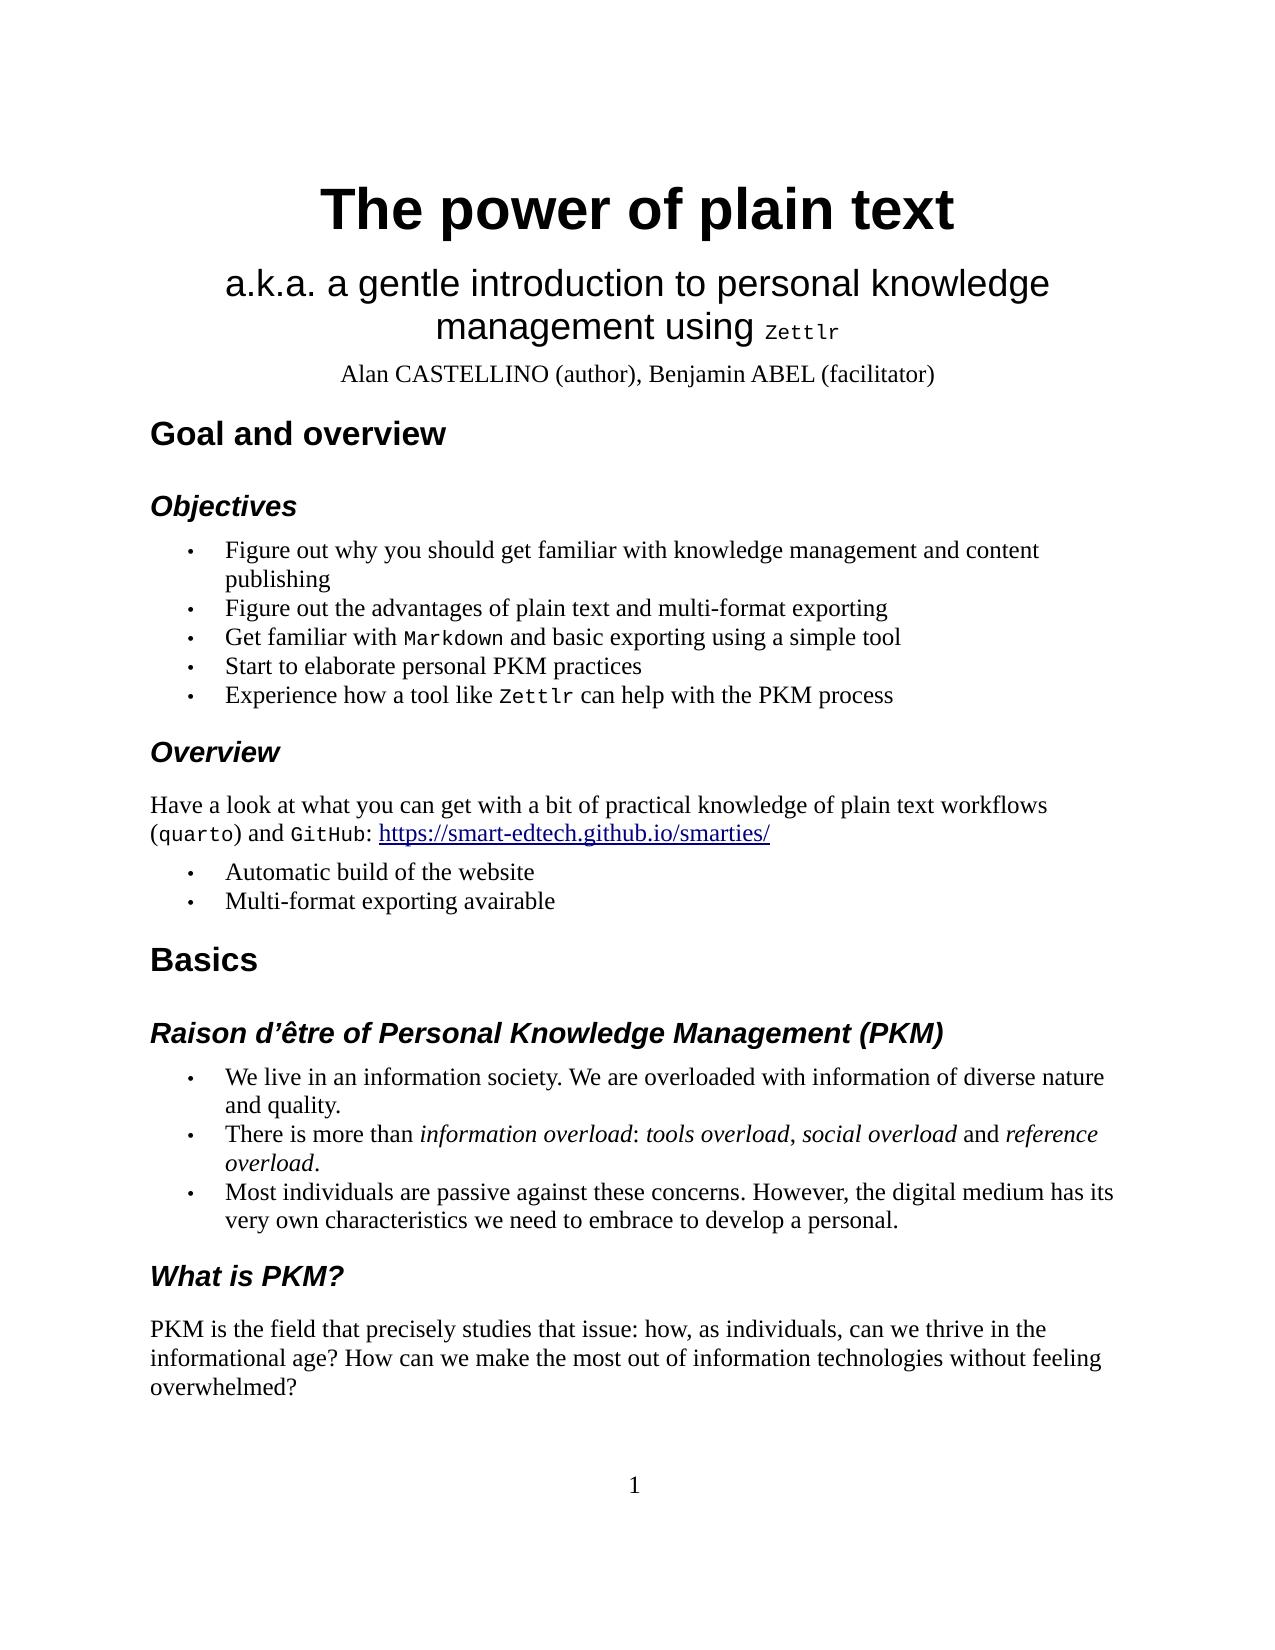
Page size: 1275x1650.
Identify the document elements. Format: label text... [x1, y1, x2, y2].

text Have a look at what you can get with a bit of practical knowledge of plain text workflows (quarto) and GitHub: https://smart-edtech.github.io/smarties/ [150, 790, 1125, 848]
subtitle Goal and overview [150, 413, 1125, 452]
list Figure out why you should get familiar with knowledge management and content publishing [187, 536, 1125, 593]
list Experience how a tool like Zettlr can help with the PKM process [187, 680, 1125, 710]
list We live in an information society. We are overloaded with information of diverse nature and quality. [187, 1062, 1125, 1119]
list Get familiar with Markdown and basic exporting using a simple tool [187, 622, 1125, 651]
list Start to elaborate personal PKM practices [187, 651, 1125, 680]
subtitle a.k.a. a gentle introduction to personal knowledge management using Zettlr [150, 261, 1125, 347]
subtitle Raison d’être of Personal Knowledge Management (PKM) [150, 1016, 1125, 1049]
title The power of plain text [150, 175, 1125, 242]
text Alan CASTELLINO (author), Benjamin ABEL (facilitator) [150, 359, 1125, 388]
list Most individuals are passive against these concerns. However, the digital medium has its very own characteristics we need to embrace to develop a personal. [187, 1177, 1125, 1234]
subtitle What is PKM? [150, 1259, 1125, 1293]
list Automatic build of the website [187, 857, 1125, 886]
subtitle Objectives [150, 489, 1125, 523]
list Multi-format exporting avairable [187, 886, 1125, 914]
subtitle Basics [150, 939, 1125, 978]
text PKM is the field that precisely studies that issue: how, as individuals, can we thrive in the informational age? How can we make the most out of information technologies without feeling overwhelmed? [150, 1314, 1125, 1400]
list There is more than information overload: tools overload, social overload and reference overload. [187, 1119, 1125, 1177]
subtitle Overview [150, 735, 1125, 768]
list Figure out the advantages of plain text and multi-format exporting [187, 593, 1125, 622]
